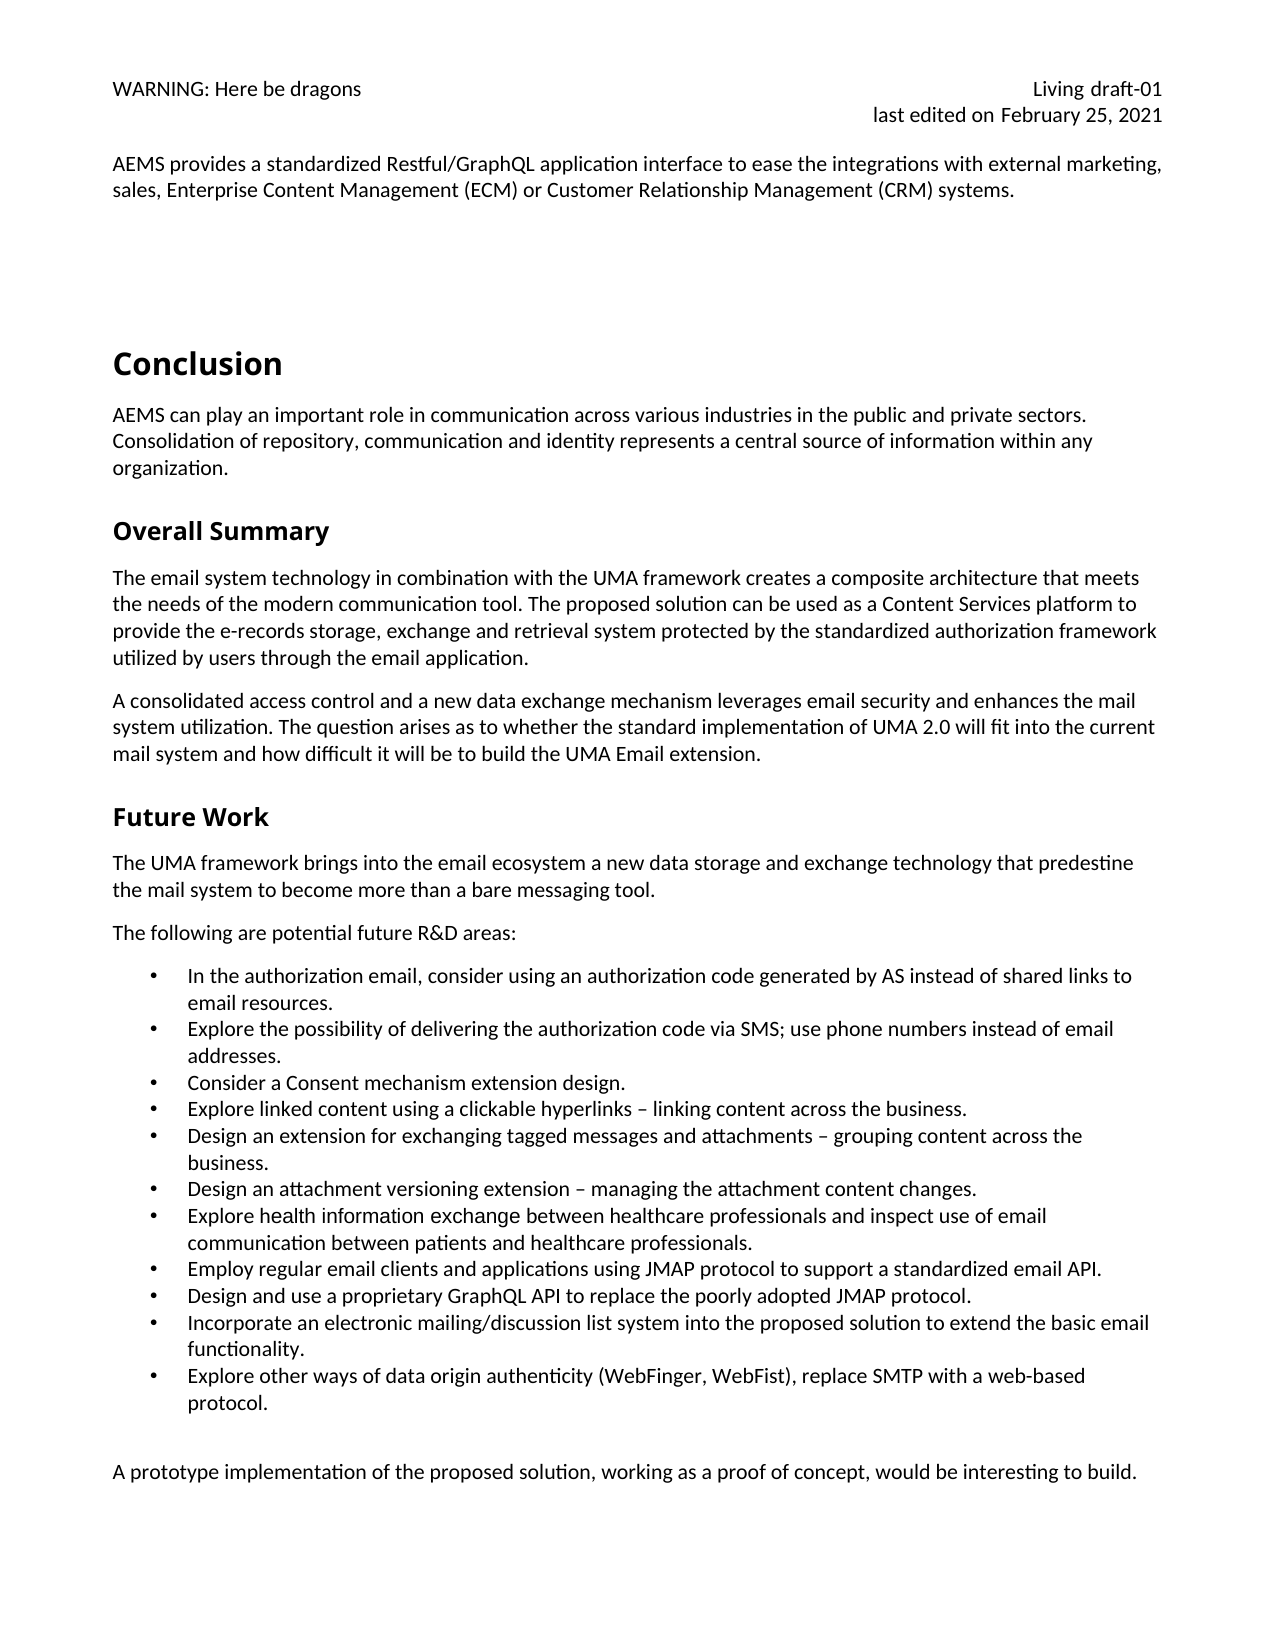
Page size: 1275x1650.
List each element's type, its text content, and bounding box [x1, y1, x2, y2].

list Explore health information exchange between healthcare professionals and inspect use of email communication between patients and healthcare professionals. [150, 1202, 1162, 1255]
list Consider a Consent mechanism extension design. [150, 1069, 1162, 1095]
list Design an attachment versioning extension – managing the attachment content changes. [150, 1175, 1162, 1202]
text Future Work [112, 799, 1162, 833]
text The following are potential future R&D areas: [112, 919, 1162, 946]
list Incorporate an electronic mailing/discussion list system into the proposed solution to extend the basic email functionality. [150, 1309, 1162, 1362]
list Design and use a proprietary GraphQL API to replace the poorly adopted JMAP protocol. [150, 1282, 1162, 1309]
text The email system technology in combination with the UMA framework creates a composite architecture that meets the needs of the modern communication tool. The proposed solution can be used as a Content Services platform to provide the e-records storage, exchange and retrieval system protected by the standardized authorization framework utilized by users through the email application. [112, 564, 1162, 671]
text The UMA framework brings into the email ecosystem a new data storage and exchange technology that predestine the mail system to become more than a bare messaging tool. [112, 849, 1162, 903]
list Explore other ways of data origin authenticity (WebFinger, WebFist), replace SMTP with a web-based protocol. [150, 1362, 1162, 1415]
list Explore the possibility of delivering the authorization code via SMS; use phone numbers instead of email addresses. [150, 1015, 1162, 1069]
text Overall Summary [112, 513, 1162, 548]
text Conclusion [112, 342, 1162, 385]
text AEMS provides a standardized Restful/GraphQL application interface to ease the integrations with external marketing, sales, Enterprise Content Management (ECM) or Customer Relationship Management (CRM) systems. [112, 150, 1162, 203]
text AEMS can play an important role in communication across various industries in the public and private sectors. Consolidation of repository, communication and identity represents a central source of information within any organization. [112, 401, 1162, 481]
text A prototype implementation of the proposed solution, working as a proof of concept, would be interesting to build. [112, 1458, 1162, 1485]
list Design an extension for exchanging tagged messages and attachments – grouping content across the business. [150, 1122, 1162, 1175]
list In the authorization email, consider using an authorization code generated by AS instead of shared links to email resources. [150, 962, 1162, 1015]
text A consolidated access control and a new data exchange mechanism leverages email security and enhances the mail system utilization. The question arises as to whether the standard implementation of UMA 2.0 will fit into the current mail system and how difficult it will be to build the UMA Email extension. [112, 687, 1162, 767]
list Explore linked content using a clickable hyperlinks – linking content across the business. [150, 1095, 1162, 1122]
list Employ regular email clients and applications using JMAP protocol to support a standardized email API. [150, 1255, 1162, 1282]
